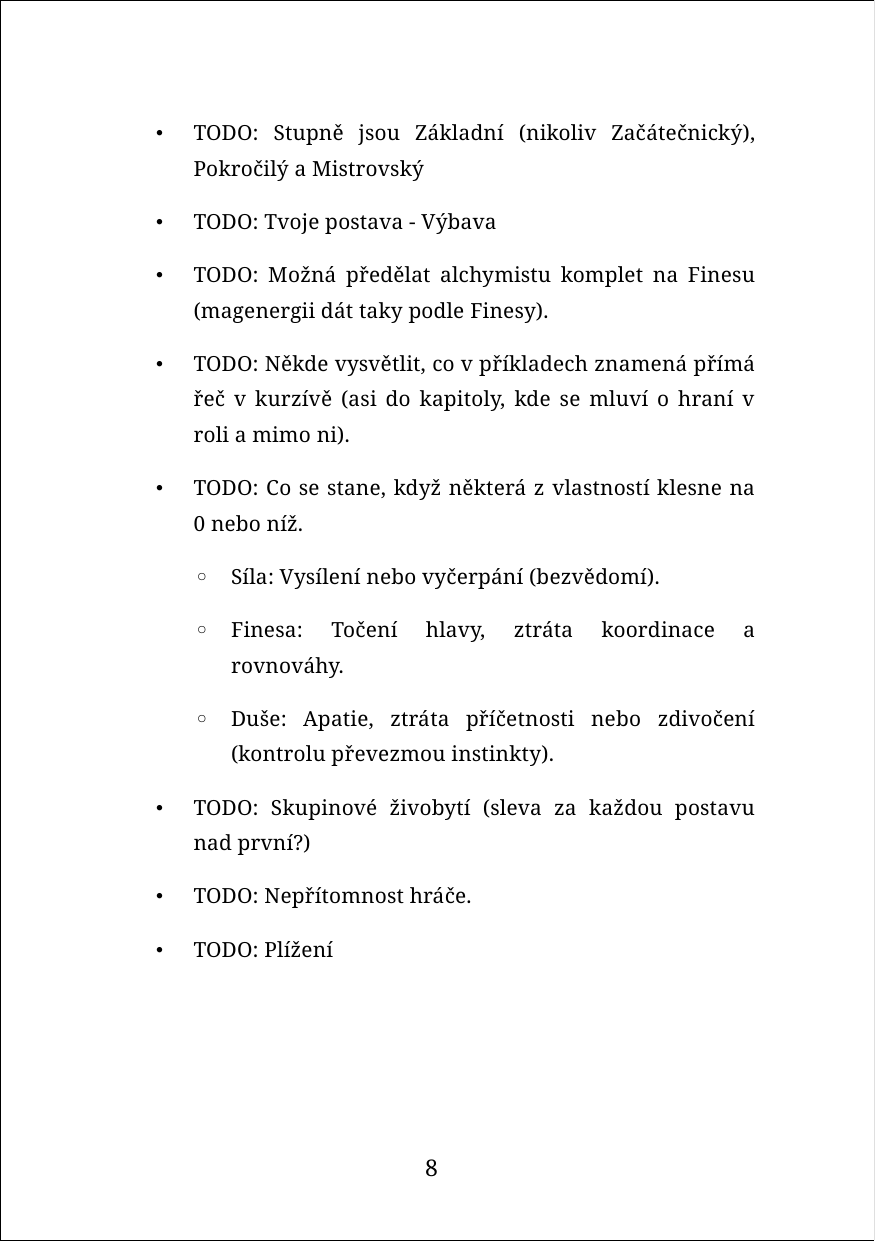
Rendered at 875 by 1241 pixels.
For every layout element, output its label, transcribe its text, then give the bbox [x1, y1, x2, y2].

list TODO: Co se stane, když některá z vlastností klesne na 0 nebo níž. [156, 473, 756, 537]
list TODO: Stupně jsou Základní (nikoliv Začátečnický), Pokročilý a Mistrovský [156, 118, 756, 182]
list Duše: Apatie, ztráta příčetnosti nebo zdivočení (kontrolu převezmou instinkty). [193, 704, 756, 768]
list TODO: Tvoje postava - Výbava [156, 207, 756, 235]
list Síla: Vysílení nebo vyčerpání (bezvědomí). [193, 562, 756, 590]
list TODO: Skupinové živobytí (sleva za každou postavu nad první?) [156, 793, 756, 857]
list TODO: Nepřítomnost hráče. [156, 881, 756, 910]
list TODO: Plížení [156, 935, 756, 963]
list TODO: Možná předělat alchymistu komplet na Finesu (magenergii dát taky podle Finesy). [156, 260, 756, 324]
list TODO: Někde vysvětlit, co v příkladech znamená přímá řeč v kurzívě (asi do kapitoly, kde se mluví o hraní v roli a mimo ni). [156, 349, 756, 448]
list Finesa: Točení hlavy, ztráta koordinace a rovnováhy. [193, 615, 756, 679]
